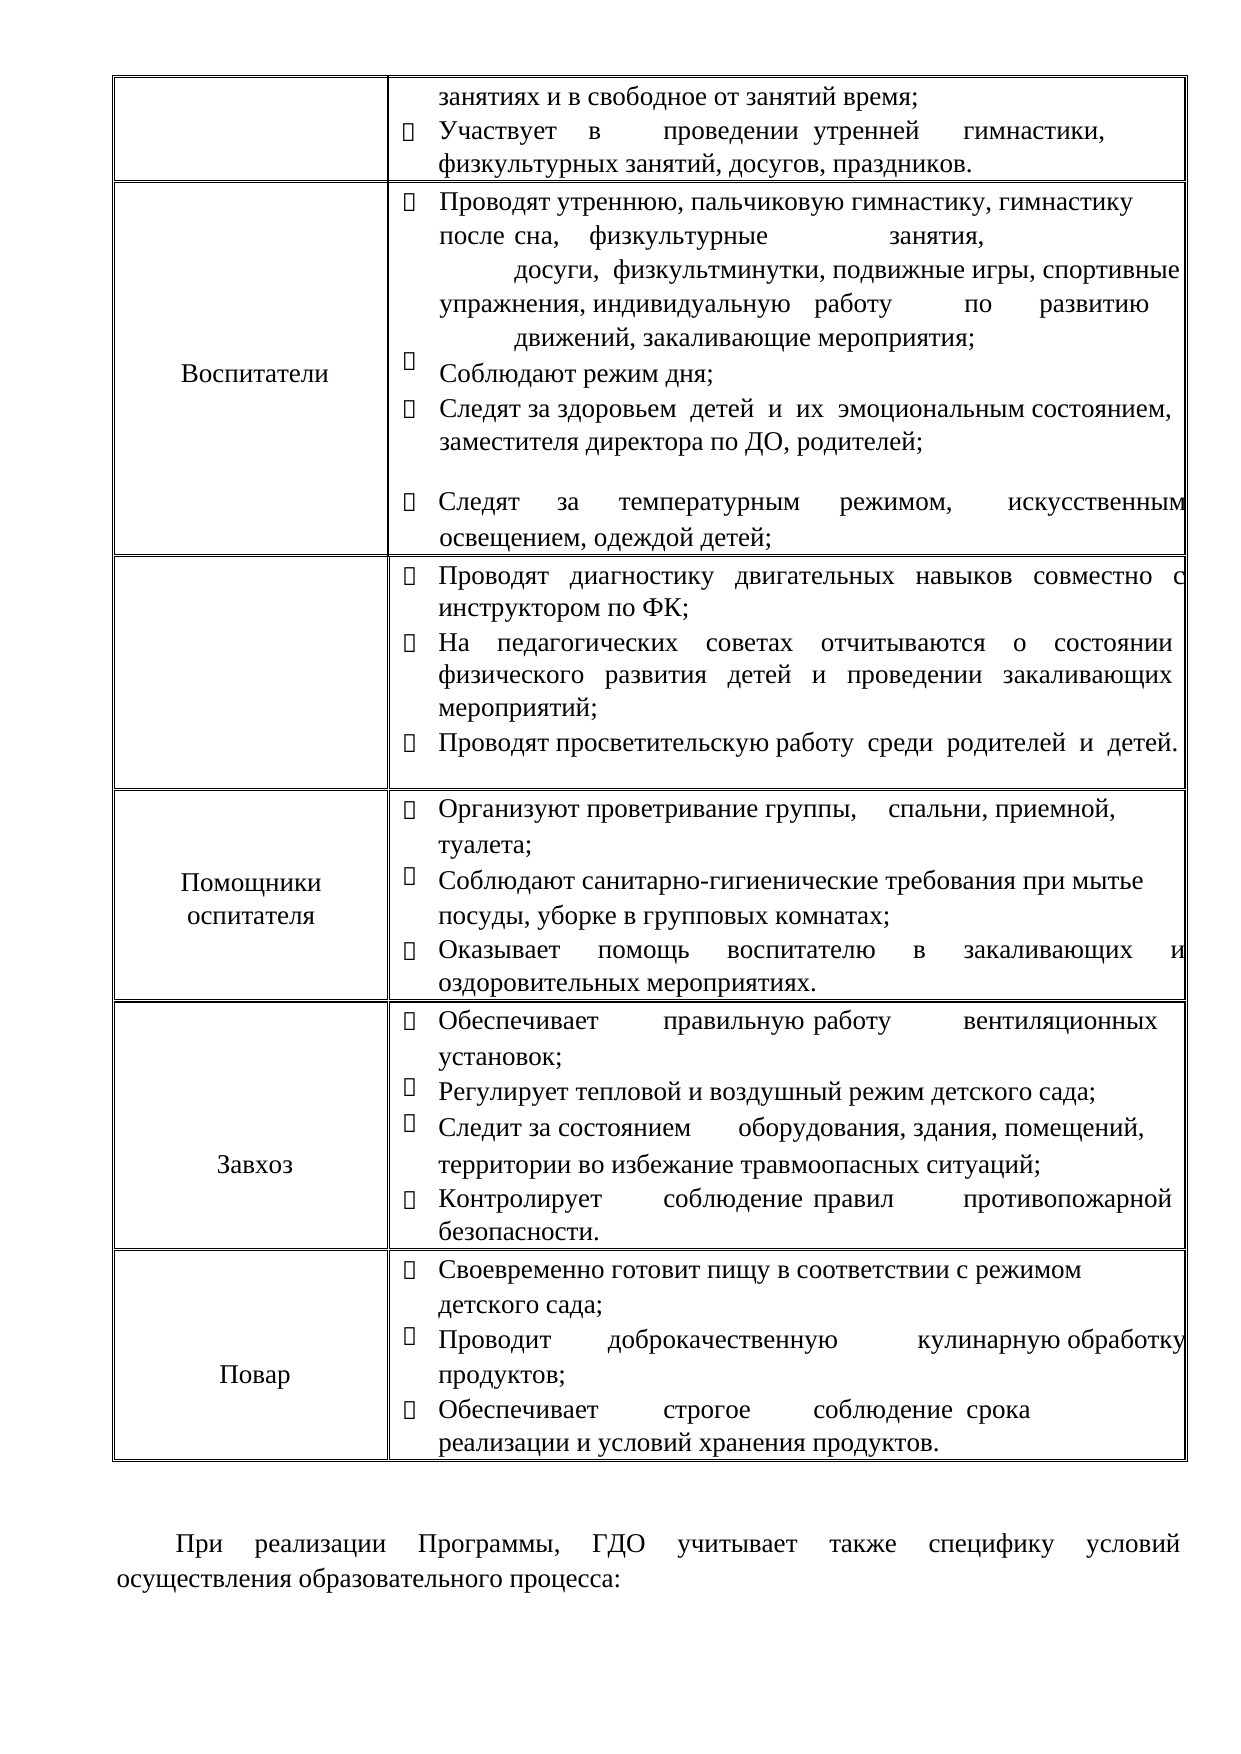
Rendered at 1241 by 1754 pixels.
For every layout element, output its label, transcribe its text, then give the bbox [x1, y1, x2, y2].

table_cell Организуют проветривание группы, спальни, приемной, туалета; Соблюдают санитарно-гигиенические требования при мытье посуды, уборке в групповых комнатах; [438, 791, 1184, 932]
table_cell Воспитатели [115, 183, 387, 390]
table_cell  [390, 932, 438, 999]
table_cell [115, 1391, 387, 1459]
table_cell    [390, 1003, 438, 1181]
table_cell Следят за температурным режимом, искусственным освещением, одеждой детей; [438, 483, 1184, 554]
table_cell [115, 78, 387, 113]
table_cell Завхоз [115, 1003, 387, 1181]
table_cell   [389, 183, 438, 390]
table_cell [115, 724, 387, 788]
table_cell занятиях и в свободное от занятий время; [438, 78, 1184, 113]
table_cell  [390, 1391, 438, 1459]
table_cell  [389, 390, 438, 483]
table_cell  [390, 625, 438, 724]
table_cell [115, 1181, 387, 1248]
table_cell Повар [115, 1251, 387, 1391]
table_cell На педагогических советах отчитываются о состоянии физического развития детей и проведении закаливающих мероприятий; [438, 625, 1184, 724]
table_cell Обеспечивает строгое соблюдение срока реализации и условий хранения продуктов. [438, 1391, 1184, 1459]
table_cell  [389, 113, 438, 180]
table_cell Проводят просветительскую работу среди родителей и детей. [438, 724, 1184, 788]
table_cell Помощники оспитателя [115, 791, 387, 932]
table_cell Своевременно готовит пищу в соответствии с режимом детского сада; Проводит доброкачественную кулинарную обработку продуктов; [438, 1251, 1184, 1391]
table_cell Участвует в проведении утренней гимнастики, физкультурных занятий, досугов, праздников. [438, 113, 1184, 180]
table_cell [115, 932, 387, 999]
table_cell   [390, 791, 438, 932]
text При реализации Программы, ГДО учитывает также специфику условий осуществления образовательного процесса: [116, 1527, 1182, 1593]
table_cell Проводят диагностику двигательных навыков совместно с инструктором по ФК; [438, 557, 1184, 624]
table_cell [115, 390, 387, 483]
table_cell   [390, 1251, 438, 1391]
table_cell Оказывает помощь воспитателю в закаливающих и оздоровительных мероприятиях. [438, 932, 1184, 999]
table_cell [389, 78, 438, 113]
table_cell Обеспечивает правильную работу вентиляционных установок; Регулирует тепловой и воздушный режим детского сада; Следит за состоянием оборудования, здания, помещений, территории во избежание травмоопасных ситуаций; [438, 1003, 1184, 1181]
table_cell [115, 557, 387, 624]
table_cell  [390, 724, 438, 788]
table_cell Контролирует соблюдение правил противопожарной безопасности. [438, 1181, 1184, 1248]
table_cell  [390, 557, 438, 624]
table_cell [115, 483, 387, 554]
table_cell  [390, 1181, 438, 1248]
table_cell [115, 113, 387, 180]
table_cell  [389, 483, 438, 554]
table_cell Проводят утреннюю, пальчиковую гимнастику, гимнастику после сна, физкультурные занятия, досуги, физкультминутки, подвижные игры, спортивные упражнения, индивидуальную работу по развитию движений, закаливающие мероприятия; Соблюдают режим дня; [438, 183, 1184, 390]
table_cell [115, 625, 387, 724]
table_cell Следят за здоровьем детей и их эмоциональным состоянием, заместителя директора по ДО, родителей; [438, 390, 1184, 483]
